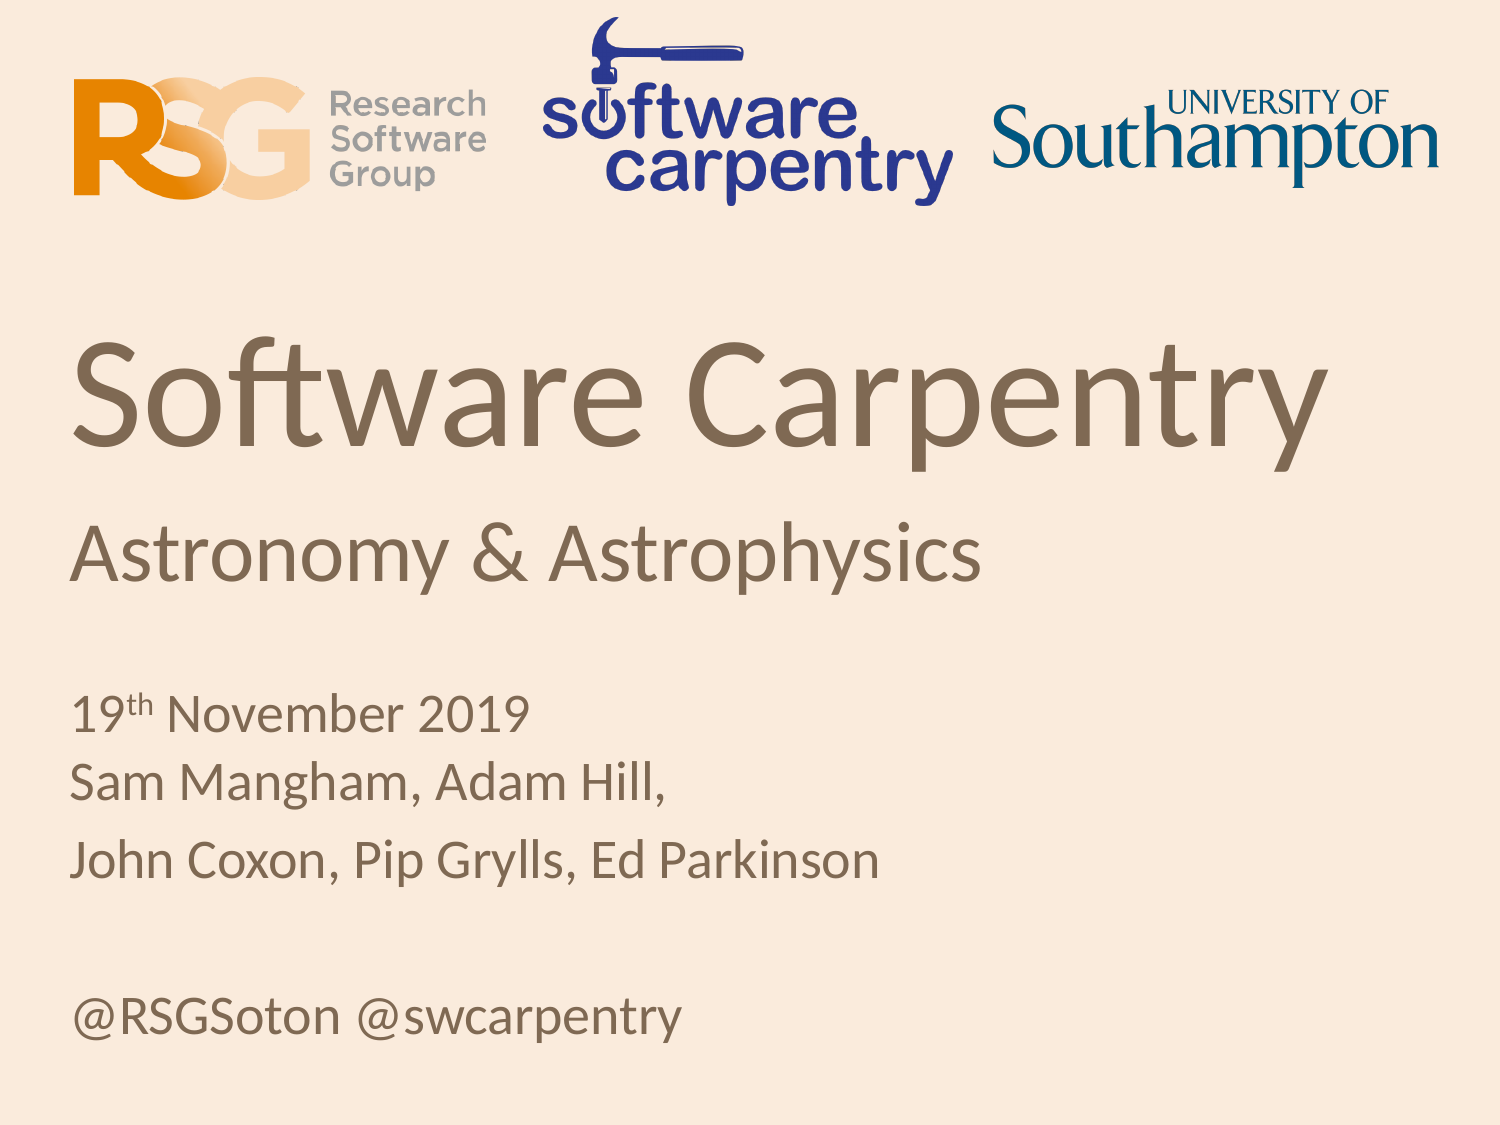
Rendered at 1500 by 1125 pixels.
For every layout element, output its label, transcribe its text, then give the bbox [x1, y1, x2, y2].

list Software Carpentry Astronomy & Astrophysics 19th November 2019 Sam Mangham, Adam Hill, John Coxon, Pip Grylls, Ed Parkinson @RSGSoton @swcarpentry [54, 278, 1441, 1059]
picture [0, 8, 953, 269]
picture [992, 88, 1441, 189]
